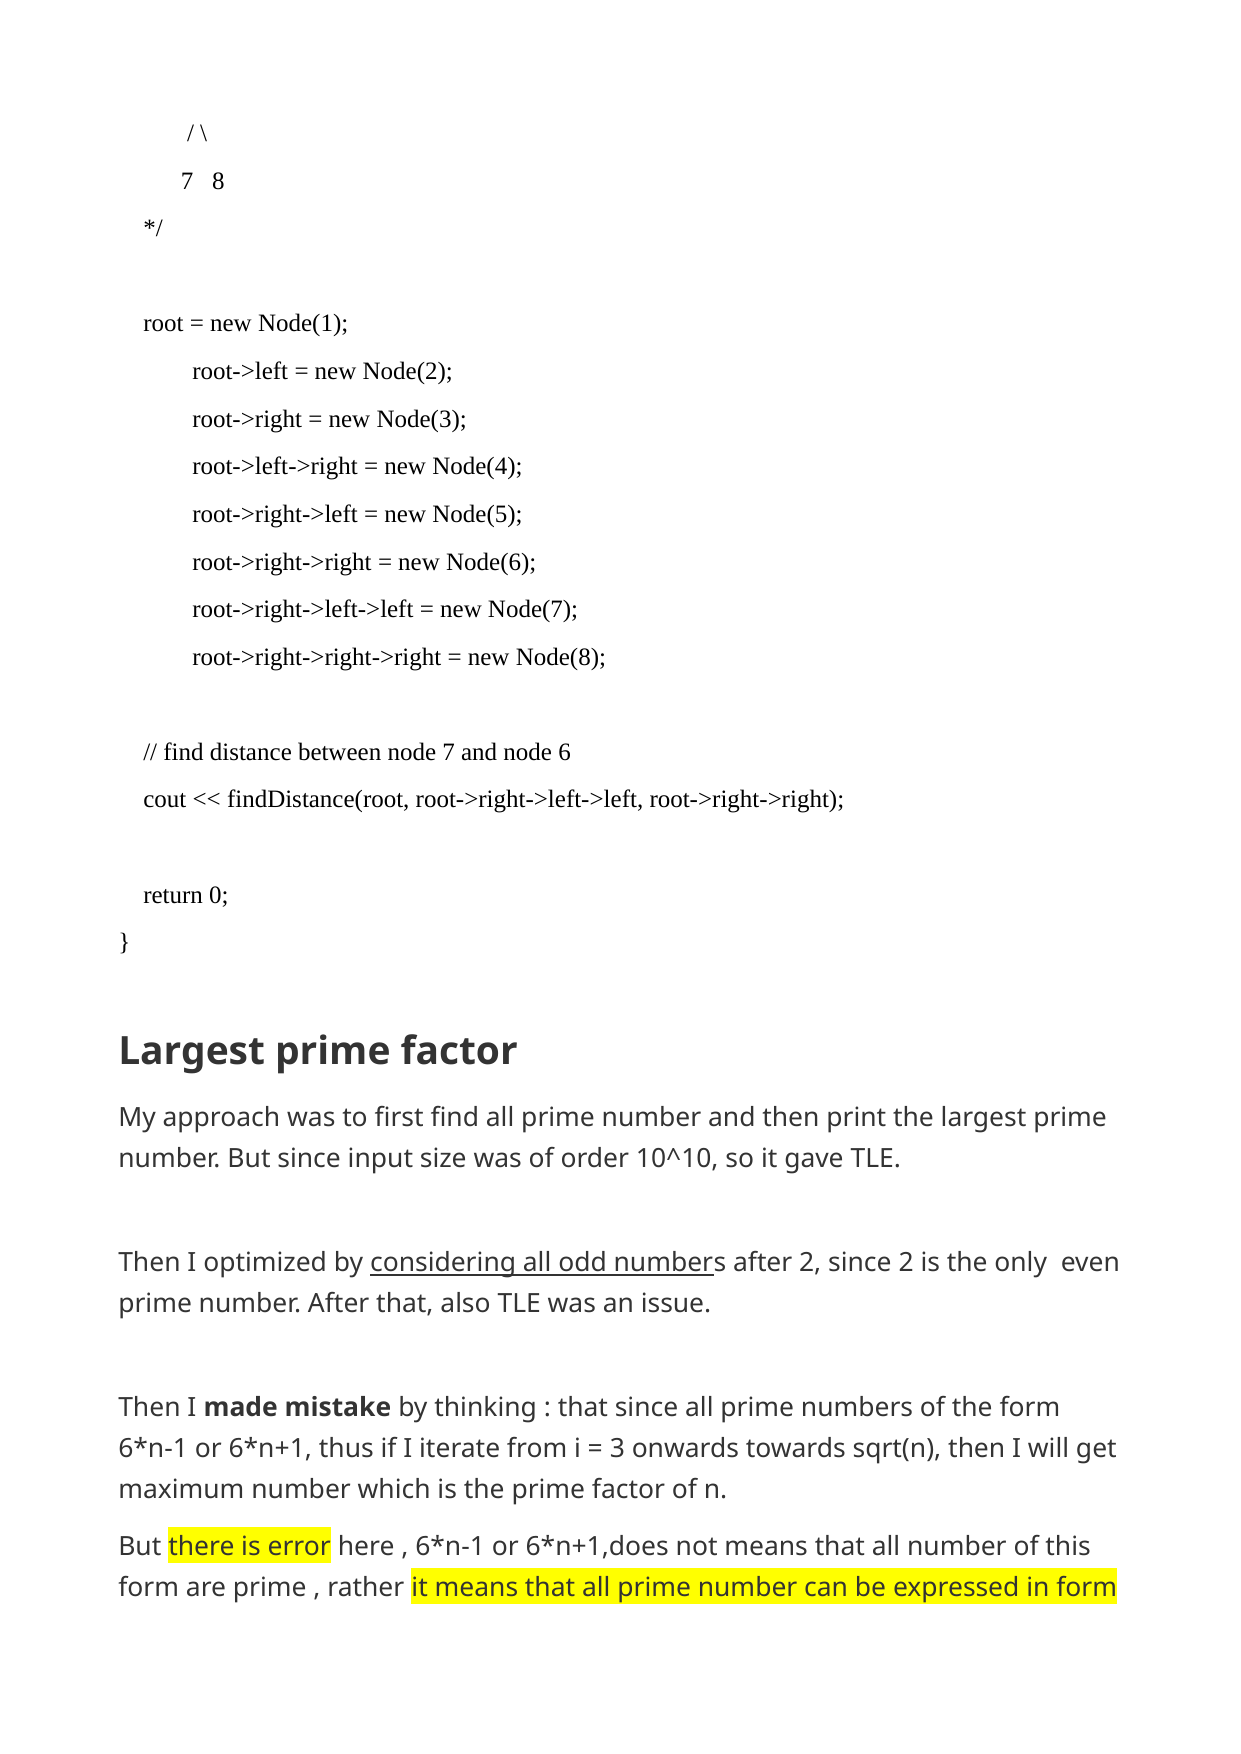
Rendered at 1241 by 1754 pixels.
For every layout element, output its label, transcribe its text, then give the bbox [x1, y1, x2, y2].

text root->right->right->right = new Node(8); [118, 642, 1122, 671]
text / \ [118, 118, 1122, 147]
text */ [118, 213, 1122, 242]
text root->right->right = new Node(6); [118, 547, 1122, 575]
text return 0; [118, 880, 1122, 908]
text But there is error here , 6*n-1 or 6*n+1,does not means that all number of this form are prime , rather it means that all prime number can be expressed in form [118, 1527, 1122, 1604]
text root->right->left->left = new Node(7); [118, 594, 1122, 623]
text root->right->left = new Node(5); [118, 499, 1122, 528]
text root->left->right = new Node(4); [118, 451, 1122, 480]
text Then I made mistake by thinking : that since all prime numbers of the form 6*n-1 or 6*n+1, thus if I iterate from i = 3 onwards towards sqrt(n), then I will get maximum number which is the prime factor of n. [118, 1388, 1122, 1507]
text root = new Node(1); [118, 308, 1122, 337]
text Then I optimized by considering all odd numbers after 2, since 2 is the only even prime number. After that, also TLE was an issue. [118, 1243, 1122, 1320]
text root->right = new Node(3); [118, 404, 1122, 432]
text cout << findDistance(root, root->right->left->left, root->right->right); [118, 784, 1122, 813]
text 7 8 [118, 166, 1122, 194]
text } [118, 927, 1122, 956]
text // find distance between node 7 and node 6 [118, 737, 1122, 766]
text Largest prime factor [118, 1023, 1122, 1076]
text root->left = new Node(2); [118, 356, 1122, 385]
text My approach was to first find all prime number and then print the largest prime number. But since input size was of order 10^10, so it gave TLE. [118, 1098, 1122, 1176]
